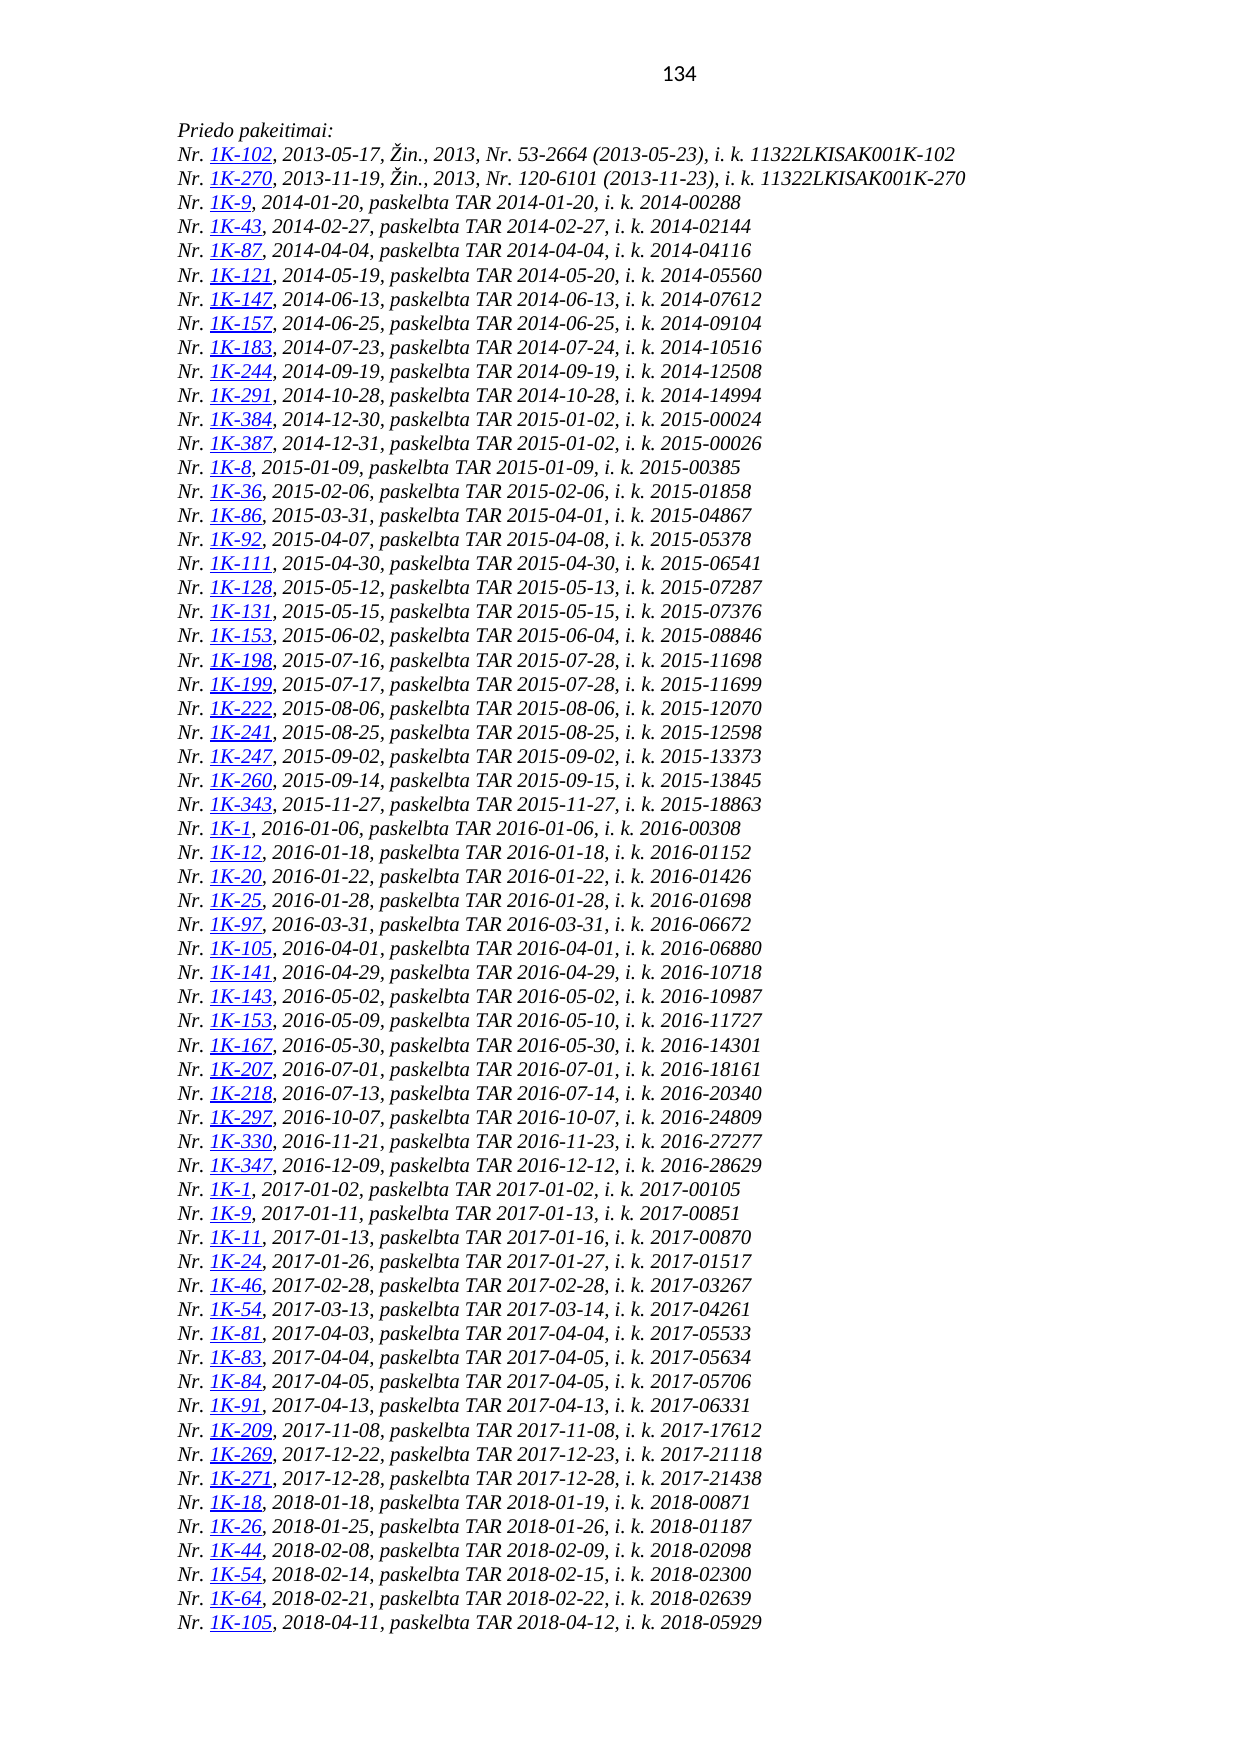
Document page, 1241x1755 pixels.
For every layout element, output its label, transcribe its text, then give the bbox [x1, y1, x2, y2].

text Nr. 1K-131, 2015-05-15, paskelbta TAR 2015-05-15, i. k. 2015-07376 [177, 599, 1181, 623]
text Nr. 1K-87, 2014-04-04, paskelbta TAR 2014-04-04, i. k. 2014-04116 [177, 238, 1181, 262]
text Nr. 1K-330, 2016-11-21, paskelbta TAR 2016-11-23, i. k. 2016-27277 [177, 1129, 1181, 1153]
text Nr. 1K-143, 2016-05-02, paskelbta TAR 2016-05-02, i. k. 2016-10987 [177, 984, 1181, 1008]
text Nr. 1K-1, 2017-01-02, paskelbta TAR 2017-01-02, i. k. 2017-00105 [177, 1177, 1181, 1201]
text Nr. 1K-46, 2017-02-28, paskelbta TAR 2017-02-28, i. k. 2017-03267 [177, 1273, 1181, 1297]
text Nr. 1K-81, 2017-04-03, paskelbta TAR 2017-04-04, i. k. 2017-05533 [177, 1321, 1181, 1345]
text Nr. 1K-92, 2015-04-07, paskelbta TAR 2015-04-08, i. k. 2015-05378 [177, 527, 1181, 551]
text Nr. 1K-105, 2018-04-11, paskelbta TAR 2018-04-12, i. k. 2018-05929 [177, 1610, 1181, 1634]
text Nr. 1K-64, 2018-02-21, paskelbta TAR 2018-02-22, i. k. 2018-02639 [177, 1586, 1181, 1610]
text Nr. 1K-86, 2015-03-31, paskelbta TAR 2015-04-01, i. k. 2015-04867 [177, 503, 1181, 527]
text Nr. 1K-44, 2018-02-08, paskelbta TAR 2018-02-09, i. k. 2018-02098 [177, 1538, 1181, 1562]
text Nr. 1K-291, 2014-10-28, paskelbta TAR 2014-10-28, i. k. 2014-14994 [177, 383, 1181, 407]
text Nr. 1K-128, 2015-05-12, paskelbta TAR 2015-05-13, i. k. 2015-07287 [177, 575, 1181, 599]
text Nr. 1K-18, 2018-01-18, paskelbta TAR 2018-01-19, i. k. 2018-00871 [177, 1490, 1181, 1514]
text Nr. 1K-269, 2017-12-22, paskelbta TAR 2017-12-23, i. k. 2017-21118 [177, 1442, 1181, 1466]
text Nr. 1K-222, 2015-08-06, paskelbta TAR 2015-08-06, i. k. 2015-12070 [177, 696, 1181, 720]
text Nr. 1K-43, 2014-02-27, paskelbta TAR 2014-02-27, i. k. 2014-02144 [177, 214, 1181, 238]
text Priedo pakeitimai: [177, 118, 1181, 142]
text Nr. 1K-1, 2016-01-06, paskelbta TAR 2016-01-06, i. k. 2016-00308 [177, 816, 1181, 840]
text Nr. 1K-198, 2015-07-16, paskelbta TAR 2015-07-28, i. k. 2015-11698 [177, 647, 1181, 672]
text Nr. 1K-209, 2017-11-08, paskelbta TAR 2017-11-08, i. k. 2017-17612 [177, 1417, 1181, 1442]
text Nr. 1K-11, 2017-01-13, paskelbta TAR 2017-01-16, i. k. 2017-00870 [177, 1225, 1181, 1249]
text Nr. 1K-167, 2016-05-30, paskelbta TAR 2016-05-30, i. k. 2016-14301 [177, 1032, 1181, 1057]
text Nr. 1K-105, 2016-04-01, paskelbta TAR 2016-04-01, i. k. 2016-06880 [177, 936, 1181, 960]
text Nr. 1K-347, 2016-12-09, paskelbta TAR 2016-12-12, i. k. 2016-28629 [177, 1153, 1181, 1177]
text Nr. 1K-102, 2013-05-17, Žin., 2013, Nr. 53-2664 (2013-05-23), i. k. 11322LKISAK001K-102 [177, 142, 1181, 166]
text Nr. 1K-54, 2017-03-13, paskelbta TAR 2017-03-14, i. k. 2017-04261 [177, 1297, 1181, 1321]
text Nr. 1K-218, 2016-07-13, paskelbta TAR 2016-07-14, i. k. 2016-20340 [177, 1081, 1181, 1105]
text Nr. 1K-83, 2017-04-04, paskelbta TAR 2017-04-05, i. k. 2017-05634 [177, 1345, 1181, 1369]
text Nr. 1K-84, 2017-04-05, paskelbta TAR 2017-04-05, i. k. 2017-05706 [177, 1369, 1181, 1393]
text Nr. 1K-36, 2015-02-06, paskelbta TAR 2015-02-06, i. k. 2015-01858 [177, 479, 1181, 503]
text Nr. 1K-343, 2015-11-27, paskelbta TAR 2015-11-27, i. k. 2015-18863 [177, 792, 1181, 816]
text Nr. 1K-24, 2017-01-26, paskelbta TAR 2017-01-27, i. k. 2017-01517 [177, 1249, 1181, 1273]
text Nr. 1K-141, 2016-04-29, paskelbta TAR 2016-04-29, i. k. 2016-10718 [177, 960, 1181, 984]
text Nr. 1K-25, 2016-01-28, paskelbta TAR 2016-01-28, i. k. 2016-01698 [177, 888, 1181, 912]
text Nr. 1K-121, 2014-05-19, paskelbta TAR 2014-05-20, i. k. 2014-05560 [177, 262, 1181, 287]
text Nr. 1K-153, 2016-05-09, paskelbta TAR 2016-05-10, i. k. 2016-11727 [177, 1008, 1181, 1032]
text Nr. 1K-97, 2016-03-31, paskelbta TAR 2016-03-31, i. k. 2016-06672 [177, 912, 1181, 936]
text Nr. 1K-54, 2018-02-14, paskelbta TAR 2018-02-15, i. k. 2018-02300 [177, 1562, 1181, 1586]
text Nr. 1K-247, 2015-09-02, paskelbta TAR 2015-09-02, i. k. 2015-13373 [177, 744, 1181, 768]
text Nr. 1K-9, 2014-01-20, paskelbta TAR 2014-01-20, i. k. 2014-00288 [177, 190, 1181, 214]
text Nr. 1K-153, 2015-06-02, paskelbta TAR 2015-06-04, i. k. 2015-08846 [177, 623, 1181, 647]
text Nr. 1K-241, 2015-08-25, paskelbta TAR 2015-08-25, i. k. 2015-12598 [177, 720, 1181, 744]
text Nr. 1K-183, 2014-07-23, paskelbta TAR 2014-07-24, i. k. 2014-10516 [177, 335, 1181, 359]
text Nr. 1K-157, 2014-06-25, paskelbta TAR 2014-06-25, i. k. 2014-09104 [177, 311, 1181, 335]
text Nr. 1K-384, 2014-12-30, paskelbta TAR 2015-01-02, i. k. 2015-00024 [177, 407, 1181, 431]
text Nr. 1K-260, 2015-09-14, paskelbta TAR 2015-09-15, i. k. 2015-13845 [177, 768, 1181, 792]
text Nr. 1K-91, 2017-04-13, paskelbta TAR 2017-04-13, i. k. 2017-06331 [177, 1393, 1181, 1417]
text Nr. 1K-111, 2015-04-30, paskelbta TAR 2015-04-30, i. k. 2015-06541 [177, 551, 1181, 575]
text Nr. 1K-271, 2017-12-28, paskelbta TAR 2017-12-28, i. k. 2017-21438 [177, 1466, 1181, 1490]
text Nr. 1K-9, 2017-01-11, paskelbta TAR 2017-01-13, i. k. 2017-00851 [177, 1201, 1181, 1225]
text Nr. 1K-20, 2016-01-22, paskelbta TAR 2016-01-22, i. k. 2016-01426 [177, 864, 1181, 888]
text Nr. 1K-270, 2013-11-19, Žin., 2013, Nr. 120-6101 (2013-11-23), i. k. 11322LKISAK001K-270 [177, 166, 1181, 190]
text Nr. 1K-12, 2016-01-18, paskelbta TAR 2016-01-18, i. k. 2016-01152 [177, 840, 1181, 864]
text Nr. 1K-199, 2015-07-17, paskelbta TAR 2015-07-28, i. k. 2015-11699 [177, 672, 1181, 696]
text Nr. 1K-297, 2016-10-07, paskelbta TAR 2016-10-07, i. k. 2016-24809 [177, 1105, 1181, 1129]
text Nr. 1K-147, 2014-06-13, paskelbta TAR 2014-06-13, i. k. 2014-07612 [177, 287, 1181, 311]
text Nr. 1K-244, 2014-09-19, paskelbta TAR 2014-09-19, i. k. 2014-12508 [177, 359, 1181, 383]
text Nr. 1K-387, 2014-12-31, paskelbta TAR 2015-01-02, i. k. 2015-00026 [177, 431, 1181, 455]
text Nr. 1K-207, 2016-07-01, paskelbta TAR 2016-07-01, i. k. 2016-18161 [177, 1057, 1181, 1081]
text Nr. 1K-8, 2015-01-09, paskelbta TAR 2015-01-09, i. k. 2015-00385 [177, 455, 1181, 479]
text Nr. 1K-26, 2018-01-25, paskelbta TAR 2018-01-26, i. k. 2018-01187 [177, 1514, 1181, 1538]
